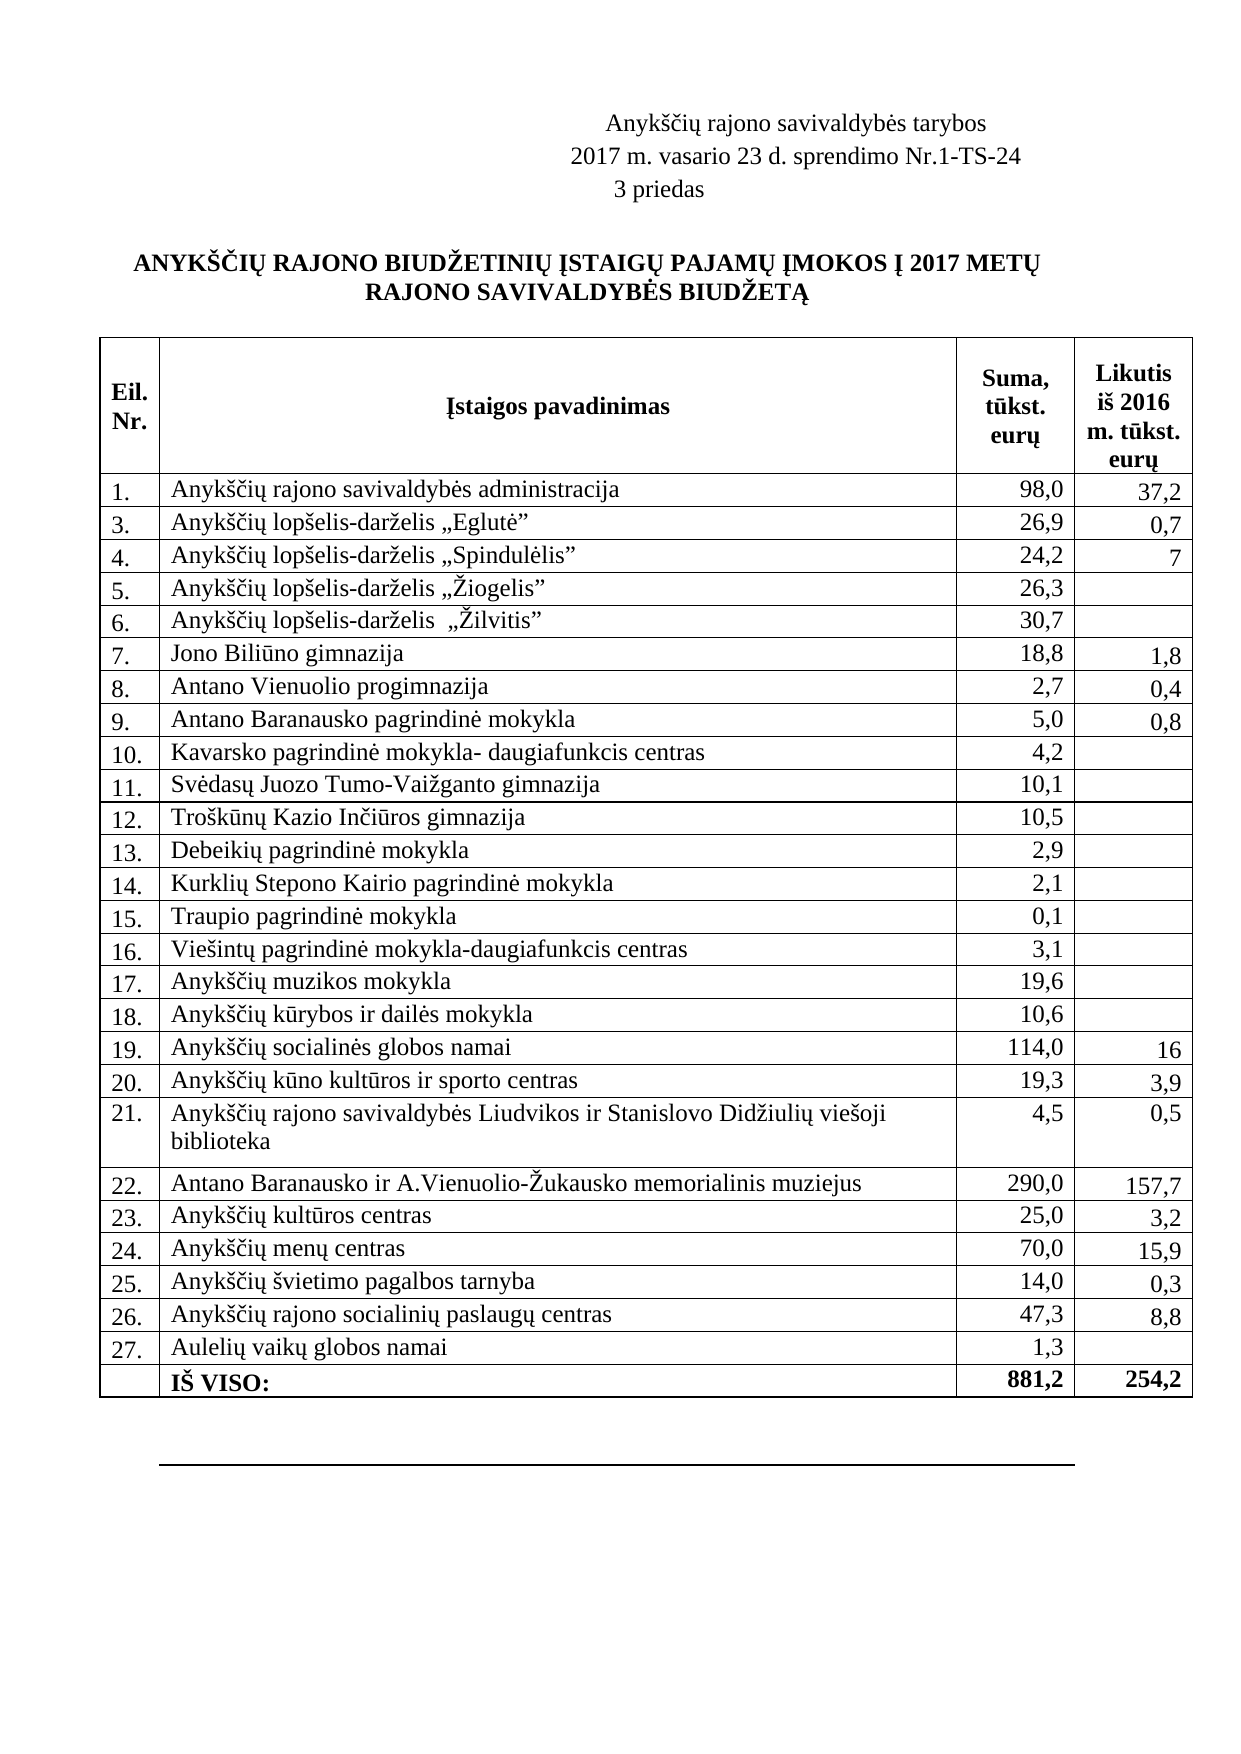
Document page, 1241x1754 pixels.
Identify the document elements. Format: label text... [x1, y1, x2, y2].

table_cell 10,6 [957, 999, 1074, 1031]
table_cell 881,2 [957, 1365, 1074, 1396]
table_cell [1075, 999, 1192, 1031]
table_cell [100, 203, 159, 236]
table_cell Kavarsko pagrindinė mokykla- daugiafunkcis centras [160, 737, 956, 768]
table_cell 16 [1075, 1032, 1192, 1064]
table_cell 2,9 [957, 835, 1074, 867]
table_header [100, 105, 159, 137]
table_cell 11. [101, 770, 159, 801]
table_cell [100, 1464, 159, 1496]
table_cell Įstaigos pavadinimas [160, 338, 956, 473]
table_cell Anykščių rajono savivaldybės Liudvikos ir Stanislovo Didžiulių viešoji biblioteka [160, 1098, 956, 1167]
table_cell 3,9 [1075, 1065, 1192, 1097]
table_cell 5. [101, 573, 159, 604]
table_cell 9. [101, 704, 159, 736]
table_cell 8,8 [1075, 1299, 1192, 1331]
table_cell [1075, 901, 1192, 933]
table_cell Anykščių lopšelis-darželis „Žilvitis” [160, 606, 956, 637]
table_cell [1075, 1464, 1193, 1496]
table_cell 14. [101, 868, 159, 900]
table_cell 13. [101, 835, 159, 867]
table_cell [1075, 573, 1192, 604]
table_cell Anykščių menų centras [160, 1233, 956, 1265]
table_cell 21. [101, 1098, 159, 1167]
table_cell 0,8 [1075, 704, 1192, 736]
table_cell 0,1 [957, 901, 1074, 933]
table_cell [1075, 1398, 1193, 1429]
table_cell Troškūnų Kazio Inčiūros gimnazija [160, 803, 956, 834]
table_cell 24. [101, 1233, 159, 1265]
table_cell Anykščių kūno kultūros ir sporto centras [160, 1065, 956, 1097]
table_cell 10,5 [957, 803, 1074, 834]
table_cell [1075, 1332, 1192, 1363]
table_cell 0,4 [1075, 671, 1192, 703]
table_cell 0,3 [1075, 1266, 1192, 1298]
table_cell [1075, 737, 1192, 768]
table_cell 26,9 [957, 507, 1074, 539]
table_cell [956, 1398, 1074, 1429]
table_cell 0,5 [1075, 1098, 1192, 1167]
table_cell [1075, 1429, 1193, 1463]
table_cell Antano Vienuolio progimnazija [160, 671, 956, 703]
table_cell 5,0 [957, 704, 1074, 736]
table_cell [1075, 868, 1192, 900]
table_cell [956, 306, 1074, 337]
table_cell Likutis iš 2016 m. tūkst. eurų [1075, 338, 1192, 473]
table_cell 15. [101, 901, 159, 933]
table_cell 4,2 [957, 737, 1074, 768]
table_cell 23. [101, 1201, 159, 1232]
table_cell ANYKŠČIŲ RAJONO BIUDŽETINIŲ ĮSTAIGŲ PAJAMŲ ĮMOKOS Į 2017 METŲ RAJONO SAVIVALDYBĖS BIUDŽETĄ [100, 236, 1074, 306]
table_cell 0,7 [1075, 507, 1192, 539]
table_cell 37,2 [1075, 474, 1192, 506]
table_cell Jono Biliūno gimnazija [160, 638, 956, 670]
table_cell [159, 1429, 956, 1463]
table_cell [159, 203, 956, 236]
table_cell Antano Baranausko pagrindinė mokykla [160, 704, 956, 736]
table_cell [101, 1365, 159, 1396]
table_cell 15,9 [1075, 1233, 1192, 1265]
table_cell 8. [101, 671, 159, 703]
table_cell 26. [101, 1299, 159, 1331]
table_cell 4,5 [957, 1098, 1074, 1167]
table_cell [159, 306, 956, 337]
table_cell 157,7 [1075, 1168, 1192, 1199]
table_cell Debeikių pagrindinė mokykla [160, 835, 956, 867]
table_cell [100, 306, 159, 337]
table_cell 24,2 [957, 540, 1074, 572]
table_cell 30,7 [957, 606, 1074, 637]
table_cell 18. [101, 999, 159, 1031]
table_cell 26,3 [957, 573, 1074, 604]
table_cell [1075, 803, 1192, 834]
table_cell 25,0 [957, 1201, 1074, 1232]
table_cell 19. [101, 1032, 159, 1064]
table_cell 20. [101, 1065, 159, 1097]
table_cell [100, 137, 159, 170]
table_cell 1. [101, 474, 159, 506]
table_cell 3. [101, 507, 159, 539]
table_cell 114,0 [957, 1032, 1074, 1064]
table_cell 3 priedas [159, 170, 1074, 203]
table_cell IŠ VISO: [160, 1365, 956, 1396]
table_cell 10,1 [957, 770, 1074, 801]
table_cell Eil. Nr. [101, 338, 159, 473]
table_cell 98,0 [957, 474, 1074, 506]
table_cell [100, 1429, 159, 1463]
table_cell 27. [101, 1332, 159, 1363]
table_cell [956, 203, 1074, 236]
table_cell 7 [1075, 540, 1192, 572]
table_cell Kurklių Stepono Kairio pagrindinė mokykla [160, 868, 956, 900]
table_cell Anykščių socialinės globos namai [160, 1032, 956, 1064]
table_cell Anykščių kūrybos ir dailės mokykla [160, 999, 956, 1031]
table_cell 18,8 [957, 638, 1074, 670]
table_cell [100, 1398, 159, 1429]
table_cell 22. [101, 1168, 159, 1199]
table_cell 10. [101, 737, 159, 768]
table_cell Aulelių vaikų globos namai [160, 1332, 956, 1363]
table_cell 70,0 [957, 1233, 1074, 1265]
table_cell [1075, 170, 1193, 203]
table_cell 25. [101, 1266, 159, 1298]
table_header [1075, 105, 1193, 137]
table_cell Suma, tūkst. eurų [957, 338, 1074, 473]
table_cell [956, 1466, 1074, 1496]
table_cell [1075, 934, 1192, 965]
table_cell [1075, 306, 1193, 337]
table_cell 2,1 [957, 868, 1074, 900]
table_cell 2,7 [957, 671, 1074, 703]
table_cell 6. [101, 606, 159, 637]
table_cell Antano Baranausko ir A.Vienuolio-Žukausko memorialinis muziejus [160, 1168, 956, 1199]
table_cell Anykščių rajono socialinių paslaugų centras [160, 1299, 956, 1331]
table_cell [159, 1398, 956, 1429]
table_cell 47,3 [957, 1299, 1074, 1331]
table_cell 4. [101, 540, 159, 572]
table_cell [159, 1466, 956, 1496]
table_cell 1,3 [957, 1332, 1074, 1363]
table_cell [100, 170, 159, 203]
table_cell Svėdasų Juozo Tumo-Vaižganto gimnazija [160, 770, 956, 801]
table_cell 14,0 [957, 1266, 1074, 1298]
table_cell Anykščių rajono savivaldybės administracija [160, 474, 956, 506]
table_cell 7. [101, 638, 159, 670]
table_cell 19,6 [957, 966, 1074, 998]
table_header Anykščių rajono savivaldybės tarybos [159, 105, 1074, 137]
table_cell 3,2 [1075, 1201, 1192, 1232]
table_cell Anykščių lopšelis-darželis „Eglutė” [160, 507, 956, 539]
table_cell Anykščių lopšelis-darželis „Žiogelis” [160, 573, 956, 604]
table_cell 12. [101, 803, 159, 834]
table_cell 254,2 [1075, 1365, 1192, 1396]
table_cell 16. [101, 934, 159, 965]
table_cell Anykščių švietimo pagalbos tarnyba [160, 1266, 956, 1298]
table_cell Viešintų pagrindinė mokykla-daugiafunkcis centras [160, 934, 956, 965]
table_cell [1075, 770, 1192, 801]
table_cell [1075, 236, 1193, 306]
table_cell [1075, 203, 1193, 236]
table_cell Anykščių lopšelis-darželis „Spindulėlis” [160, 540, 956, 572]
table_cell [1075, 137, 1193, 170]
table_cell [1075, 966, 1192, 998]
table_cell Anykščių muzikos mokykla [160, 966, 956, 998]
table_cell Traupio pagrindinė mokykla [160, 901, 956, 933]
table_cell Anykščių kultūros centras [160, 1201, 956, 1232]
table_cell 1,8 [1075, 638, 1192, 670]
table_cell 290,0 [957, 1168, 1074, 1199]
table_cell 3,1 [957, 934, 1074, 965]
table_cell [1075, 835, 1192, 867]
table_cell 17. [101, 966, 159, 998]
table_cell [1075, 606, 1192, 637]
table_cell 2017 m. vasario 23 d. sprendimo Nr.1-TS-24 [159, 137, 1074, 170]
table_cell [956, 1429, 1074, 1463]
table_cell 19,3 [957, 1065, 1074, 1097]
